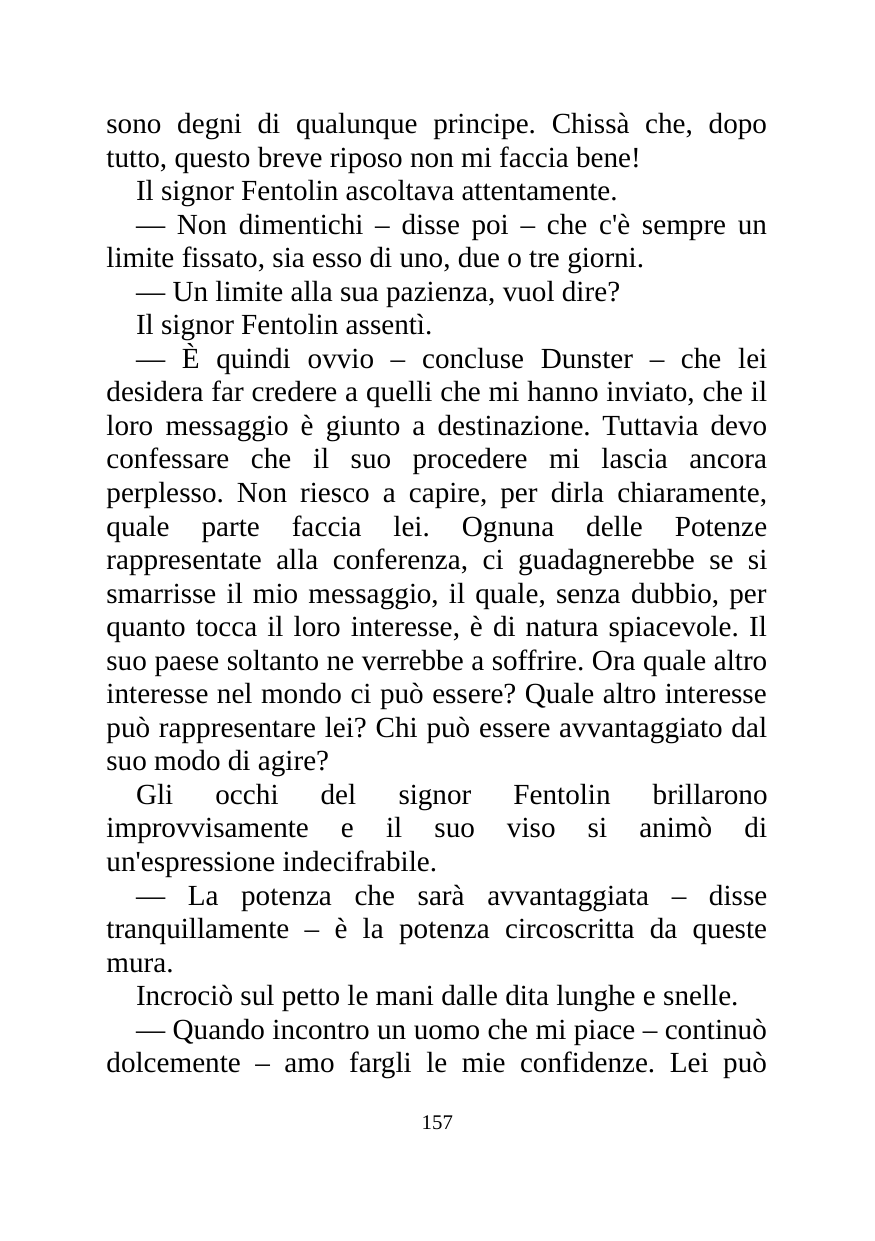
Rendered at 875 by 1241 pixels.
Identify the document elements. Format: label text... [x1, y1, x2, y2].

text Incrociò sul petto le mani dalle dita lunghe e snelle. [106, 978, 768, 1012]
text Gli occhi del signor Fentolin brillarono improvvisamente e il suo viso si animò di un'espressione indecifrabile. [106, 777, 768, 878]
text Il signor Fentolin assentì. [106, 307, 768, 341]
text — La potenza che sarà avvantaggiata – disse tranquillamente – è la potenza circoscritta da queste mura. [106, 878, 768, 978]
text sono degni di qualunque principe. Chissà che, dopo tutto, questo breve riposo non mi faccia bene! [106, 106, 768, 173]
text — È quindi ovvio – concluse Dunster – che lei desidera far credere a quelli che mi hanno inviato, che il loro messaggio è giunto a destinazione. Tuttavia devo confessare che il suo procedere mi lascia ancora perplesso. Non riesco a capire, per dirla chiaramente, quale parte faccia lei. Ognuna delle Potenze rappresentate alla conferenza, ci guadagnerebbe se si smarrisse il mio messaggio, il quale, senza dubbio, per quanto tocca il loro interesse, è di natura spiacevole. Il suo paese soltanto ne verrebbe a soffrire. Ora quale altro interesse nel mondo ci può essere? Quale altro interesse può rappresentare lei? Chi può essere avvantaggiato dal suo modo di agire? [106, 341, 768, 777]
text Il signor Fentolin ascoltava attentamente. [106, 173, 768, 207]
text — Quando incontro un uomo che mi piace – continuò dolcemente – amo fargli le mie confidenze. Lei può [106, 1012, 768, 1079]
text — Un limite alla sua pazienza, vuol dire? [106, 274, 768, 307]
text — Non dimentichi – disse poi – che c'è sempre un limite fissato, sia esso di uno, due o tre giorni. [106, 207, 768, 274]
